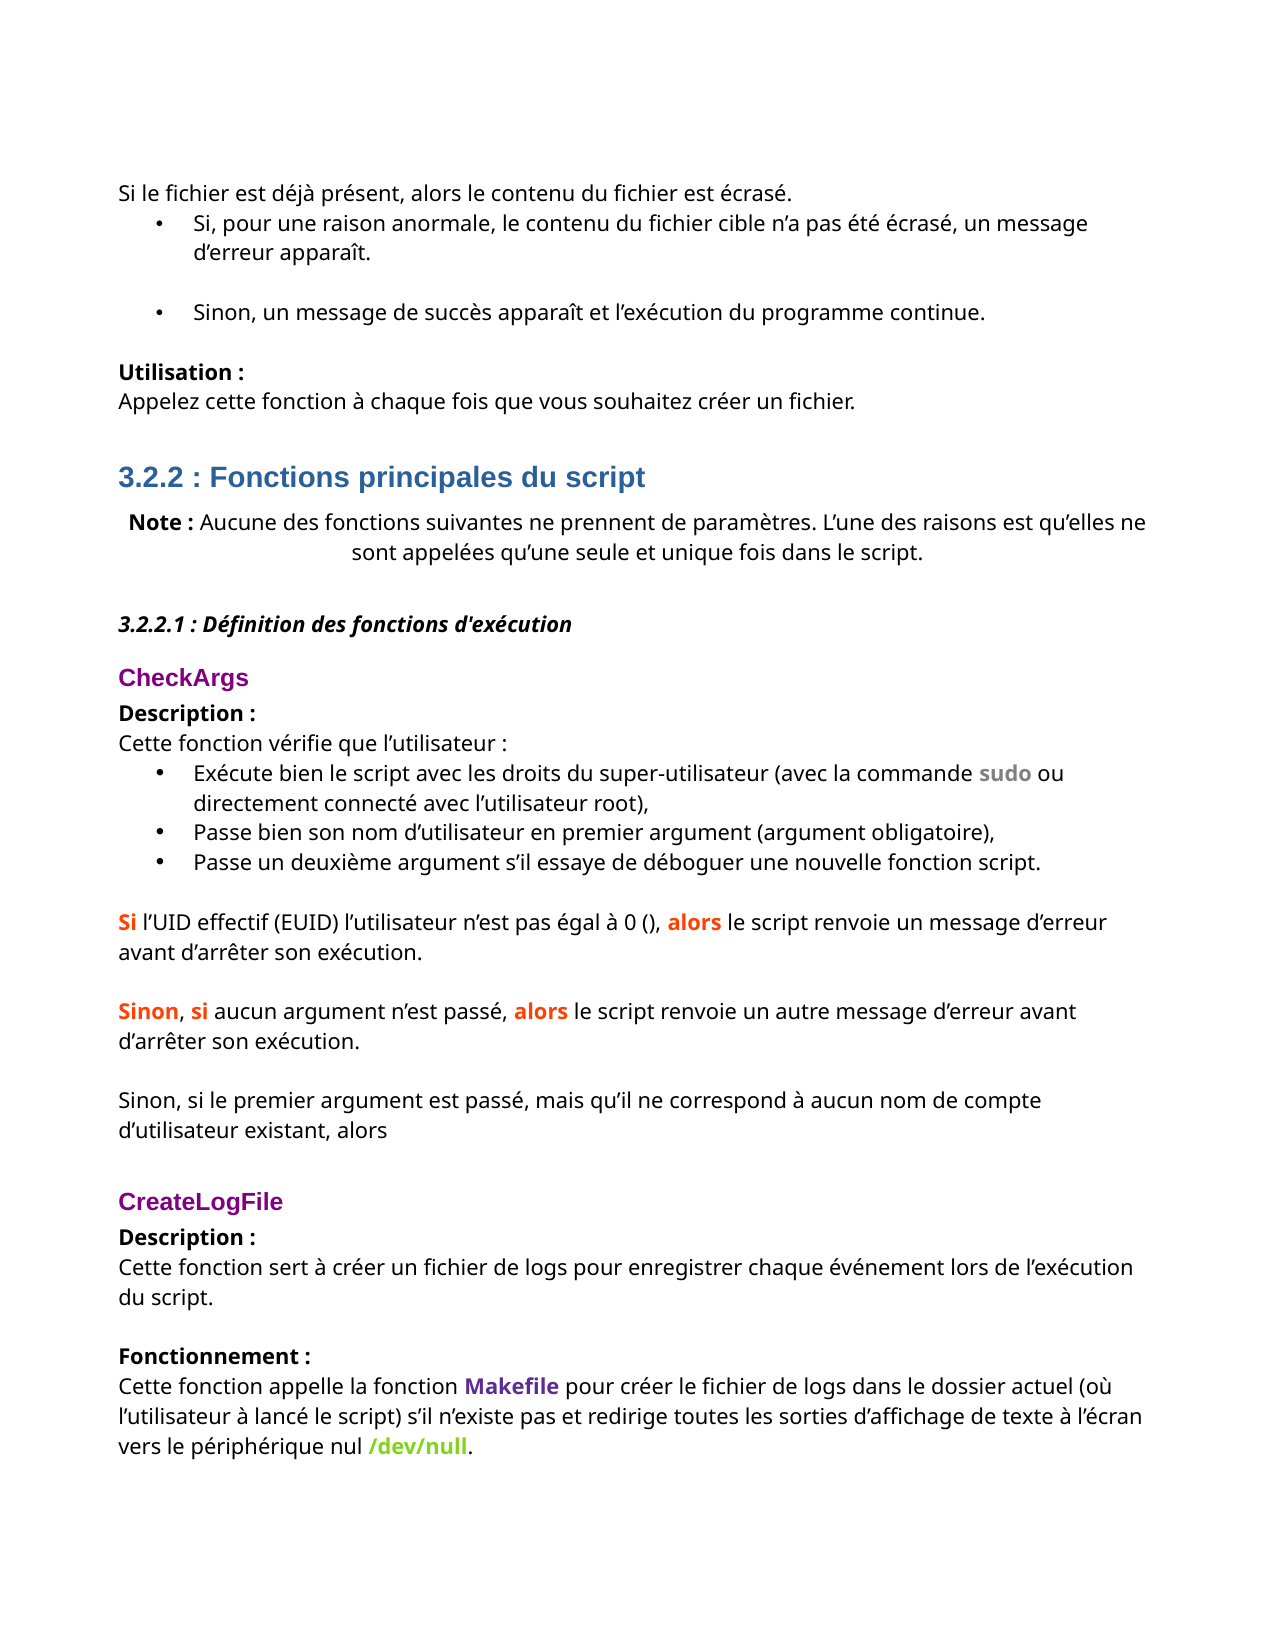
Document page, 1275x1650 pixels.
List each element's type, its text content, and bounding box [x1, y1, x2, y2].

text Appelez cette fonction à chaque fois que vous souhaitez créer un fichier. [118, 386, 1157, 416]
text Utilisation : [118, 356, 1157, 386]
text Cette fonction appelle la fonction Makefile pour créer le fichier de logs dans le dossier actuel (où l’utilisateur à lancé le script) s’il n’existe pas et redirige toutes les sorties d’affichage de texte à l’écran vers le périphérique nul /dev/null. [118, 1371, 1157, 1460]
text Sinon, si le premier argument est passé, mais qu’il ne correspond à aucun nom de compte d’utilisateur existant, alors [118, 1085, 1157, 1145]
subtitle 3.2.2 : Fonctions principales du script [118, 460, 1157, 494]
text Fonctionnement : [118, 1341, 1157, 1371]
list Exécute bien le script avec les droits du super-utilisateur (avec la commande sudo ou directement connecté avec l’utilisateur root), [156, 758, 1157, 817]
subtitle CheckArgs [118, 663, 1157, 692]
text Si l’UID effectif (EUID) l’utilisateur n’est pas égal à 0 (), alors le script renvoie un message d’erreur avant d’arrêter son exécution. [118, 907, 1157, 966]
text Note : Aucune des fonctions suivantes ne prennent de paramètres. L’une des raisons est qu’elles ne sont appelées qu’une seule et unique fois dans le script. [118, 507, 1157, 566]
subtitle CreateLogFile [118, 1187, 1157, 1216]
subtitle 3.2.2.1 : Définition des fonctions d'exécution [118, 608, 1157, 638]
list Sinon, un message de succès apparaît et l’exécution du programme continue. [156, 297, 1157, 327]
text Cette fonction sert à créer un fichier de logs pour enregistrer chaque événement lors de l’exécution du script. [118, 1252, 1157, 1311]
text Sinon, si aucun argument n’est passé, alors le script renvoie un autre message d’erreur avant d’arrêter son exécution. [118, 996, 1157, 1056]
list Passe bien son nom d’utilisateur en premier argument (argument obligatoire), [156, 817, 1157, 847]
text Si le fichier est déjà présent, alors le contenu du fichier est écrasé. [118, 178, 1157, 207]
list Si, pour une raison anormale, le contenu du fichier cible n’a pas été écrasé, un message d’erreur apparaît. [156, 207, 1157, 267]
list Passe un deuxième argument s’il essaye de déboguer une nouvelle fonction script. [156, 847, 1157, 877]
text Description : [118, 698, 1157, 728]
text Description : [118, 1222, 1157, 1252]
text Cette fonction vérifie que l’utilisateur : [118, 728, 1157, 758]
